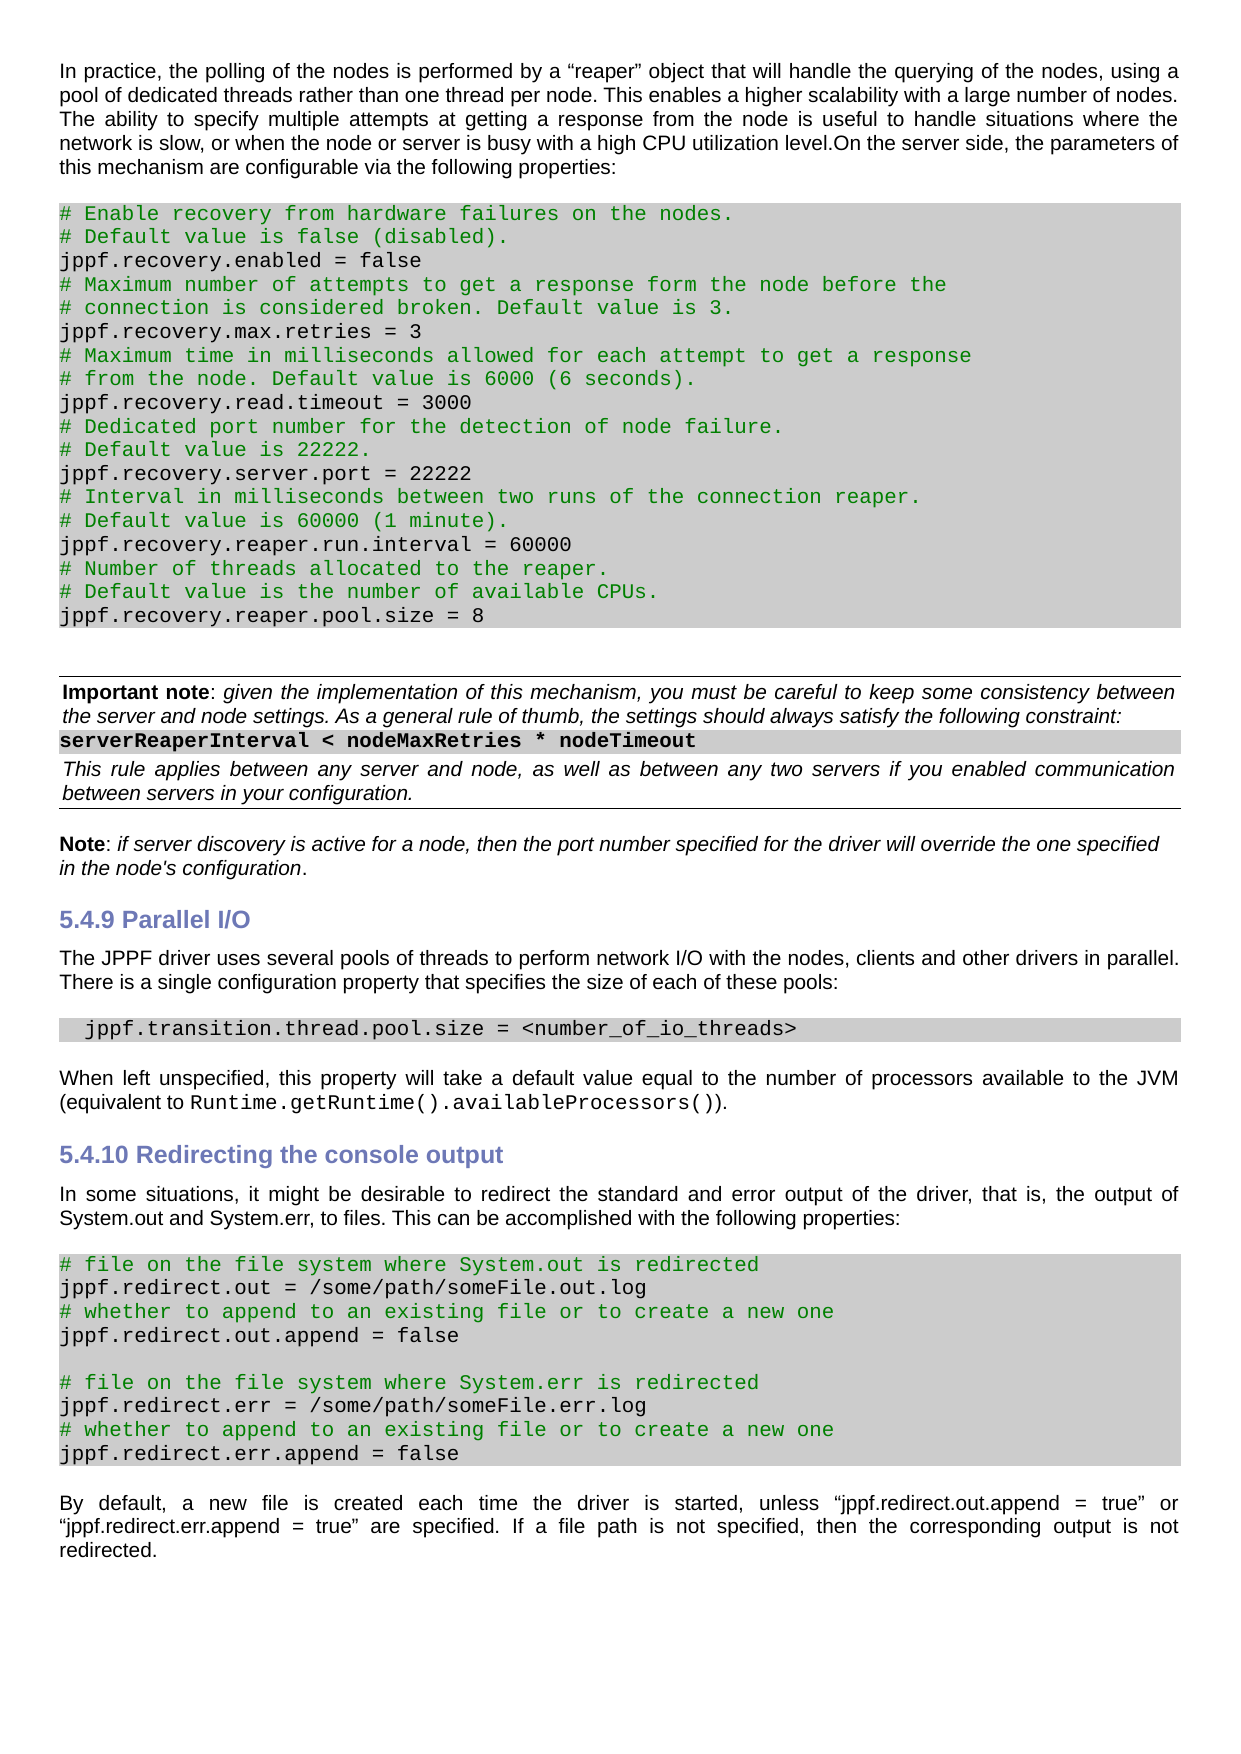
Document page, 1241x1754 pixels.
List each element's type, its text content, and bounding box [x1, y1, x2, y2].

text jppf.recovery.reaper.pool.size = 8 [59, 605, 1181, 628]
text jppf.redirect.err = /some/path/someFile.err.log [59, 1396, 1181, 1419]
text jppf.redirect.err.append = false [59, 1443, 1181, 1466]
text jppf.recovery.read.timeout = 3000 [59, 392, 1181, 416]
text In some situations, it might be desirable to redirect the standard and error output of the driver, that is, the output of System.out and System.err, to files. This can be accomplished with the following properties: [59, 1182, 1181, 1230]
text Note: if server discovery is active for a node, then the port number specified for the driver will override the one specified in the node's configuration. [59, 832, 1181, 880]
text The ability to specify multiple attempts at getting a response from the node is useful to handle situations where the network is slow, or when the node or server is busy with a high CPU utilization level.On the server side, the parameters of this mechanism are configurable via the following properties: [59, 107, 1181, 179]
text # file on the file system where System.err is redirected [59, 1372, 1181, 1396]
text jppf.transition.thread.pool.size = <number_of_io_threads> [59, 1018, 1181, 1042]
text jppf.recovery.server.port = 22222 [59, 463, 1181, 487]
text # Interval in milliseconds between two runs of the connection reaper. [59, 487, 1181, 510]
text This rule applies between any server and node, as well as between any two servers if you enabled communication between servers in your configuration. [59, 754, 1181, 808]
text # file on the file system where System.out is redirected [59, 1254, 1181, 1277]
text # Default value is the number of available CPUs. [59, 581, 1181, 605]
text The JPPF driver uses several pools of threads to perform network I/O with the nodes, clients and other drivers in parallel. There is a single configuration property that specifies the size of each of these pools: [59, 946, 1181, 994]
text # Maximum time in milliseconds allowed for each attempt to get a response [59, 345, 1181, 368]
text jppf.recovery.reaper.run.interval = 60000 [59, 534, 1181, 557]
text # Number of threads allocated to the reaper. [59, 557, 1181, 581]
text jppf.redirect.out = /some/path/someFile.out.log [59, 1277, 1181, 1301]
text By default, a new file is created each time the driver is started, unless “jppf.redirect.out.append = true” or “jppf.redirect.err.append = true” are specified. If a file path is not specified, then the corresponding output is not redirected. [59, 1490, 1181, 1562]
text When left unspecified, this property will take a default value equal to the number of processors available to the JVM (equivalent to Runtime.getRuntime().availableProcessors()). [59, 1066, 1181, 1116]
text In practice, the polling of the nodes is performed by a “reaper” object that will handle the querying of the nodes, using a pool of dedicated threads rather than one thread per node. This enables a higher scalability with a large number of nodes. [59, 59, 1181, 107]
text # connection is considered broken. Default value is 3. [59, 297, 1181, 321]
text serverReaperInterval < nodeMaxRetries * nodeTimeout [59, 730, 1181, 754]
text # from the node. Default value is 6000 (6 seconds). [59, 368, 1181, 392]
text # whether to append to an existing file or to create a new one [59, 1301, 1181, 1324]
text # Default value is false (disabled). [59, 226, 1181, 250]
text # whether to append to an existing file or to create a new one [59, 1419, 1181, 1443]
text jppf.redirect.out.append = false [59, 1324, 1181, 1348]
subtitle Parallel I/O [59, 905, 1181, 934]
text # Default value is 22222. [59, 439, 1181, 463]
text jppf.recovery.max.retries = 3 [59, 321, 1181, 345]
text # Maximum number of attempts to get a response form the node before the [59, 274, 1181, 297]
subtitle Redirecting the console output [59, 1141, 1181, 1169]
text # Dedicated port number for the detection of node failure. [59, 416, 1181, 439]
text Important note: given the implementation of this mechanism, you must be careful to keep some consistency between the server and node settings. As a general rule of thumb, the settings should always satisfy the following constraint: [59, 677, 1181, 730]
text jppf.recovery.enabled = false [59, 250, 1181, 274]
text # Default value is 60000 (1 minute). [59, 510, 1181, 534]
text # Enable recovery from hardware failures on the nodes. [59, 203, 1181, 226]
